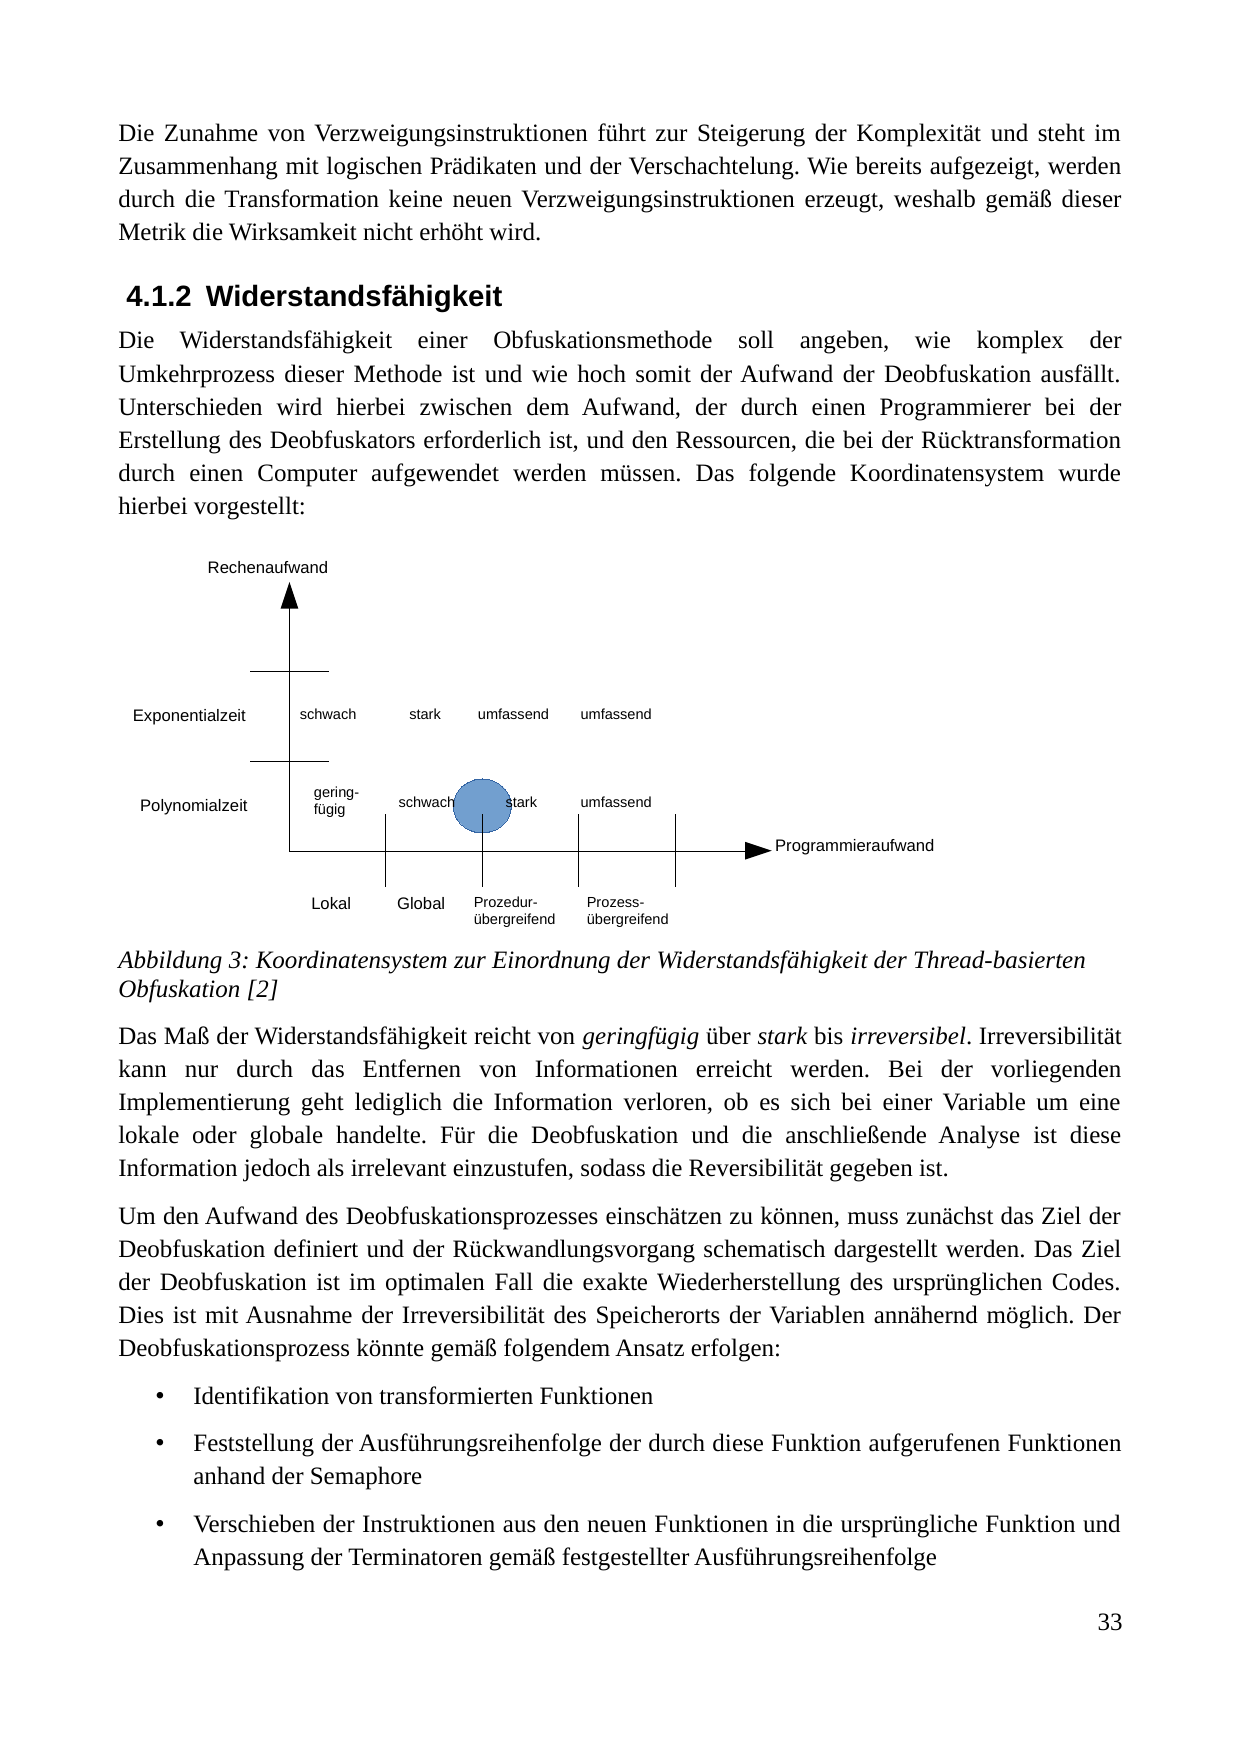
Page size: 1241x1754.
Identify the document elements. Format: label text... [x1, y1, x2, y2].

text Die Widerstandsfähigkeit einer Obfuskationsmethode soll angeben, wie komplex der Umkehrprozess dieser Methode ist und wie hoch somit der Aufwand der Deobfuskation ausfällt. Unterschieden wird hierbei zwischen dem Aufwand, der durch einen Programmierer bei der Erstellung des Deobfuskators erforderlich ist, und den Ressourcen, die bei der Rücktransformation durch einen Computer aufgewendet werden müssen. Das folgende Koordinatensystem wurde hierbei vorgestellt: [118, 326, 1122, 519]
text Das Maß der Widerstandsfähigkeit reicht von geringfügig über stark bis irreversibel. Irreversibilität kann nur durch das Entfernen von Informationen erreicht werden. Bei der vorliegenden Implementierung geht lediglich die Information verloren, ob es sich bei einer Variable um eine lokale oder globale handelte. Für die Deobfuskation und die anschließende Analyse ist diese Information jedoch als irrelevant einzustufen, sodass die Reversibilität gegeben ist. [118, 1021, 1122, 1182]
text Abbildung 3: Koordinatensystem zur Einordnung der Widerstandsfähigkeit der Thread-basierten Obfuskation [2] [118, 551, 1122, 1002]
list Feststellung der Ausführungsreihenfolge der durch diese Funktion aufgerufenen Funktionen anhand der Semaphore [156, 1428, 1122, 1490]
list Identifikation von transformierten Funktionen [156, 1381, 1122, 1409]
list Verschieben der Instruktionen aus den neuen Funktionen in die ursprüngliche Funktion und Anpassung der Terminatoren gemäß festgestellter Ausführungsreihenfolge [156, 1509, 1122, 1571]
text Um den Aufwand des Deobfuskationsprozesses einschätzen zu können, muss zunächst das Ziel der Deobfuskation definiert und der Rückwandlungsvorgang schematisch dargestellt werden. Das Ziel der Deobfuskation ist im optimalen Fall die exakte Wiederherstellung des ursprünglichen Codes. Dies ist mit Ausnahme der Irreversibilität des Speicherorts der Variablen annähernd möglich. Der Deobfuskationsprozess könnte gemäß folgendem Ansatz erfolgen: [118, 1201, 1122, 1362]
text Die Zunahme von Verzweigungsinstruktionen führt zur Steigerung der Komplexität und steht im Zusammenhang mit logischen Prädikaten und der Verschachtelung. Wie bereits aufgezeigt, werden durch die Transformation keine neuen Verzweigungsinstruktionen erzeugt, weshalb gemäß dieser Metrik die Wirksamkeit nicht erhöht wird. [118, 118, 1122, 246]
subtitle Widerstandsfähigkeit [118, 279, 1122, 313]
